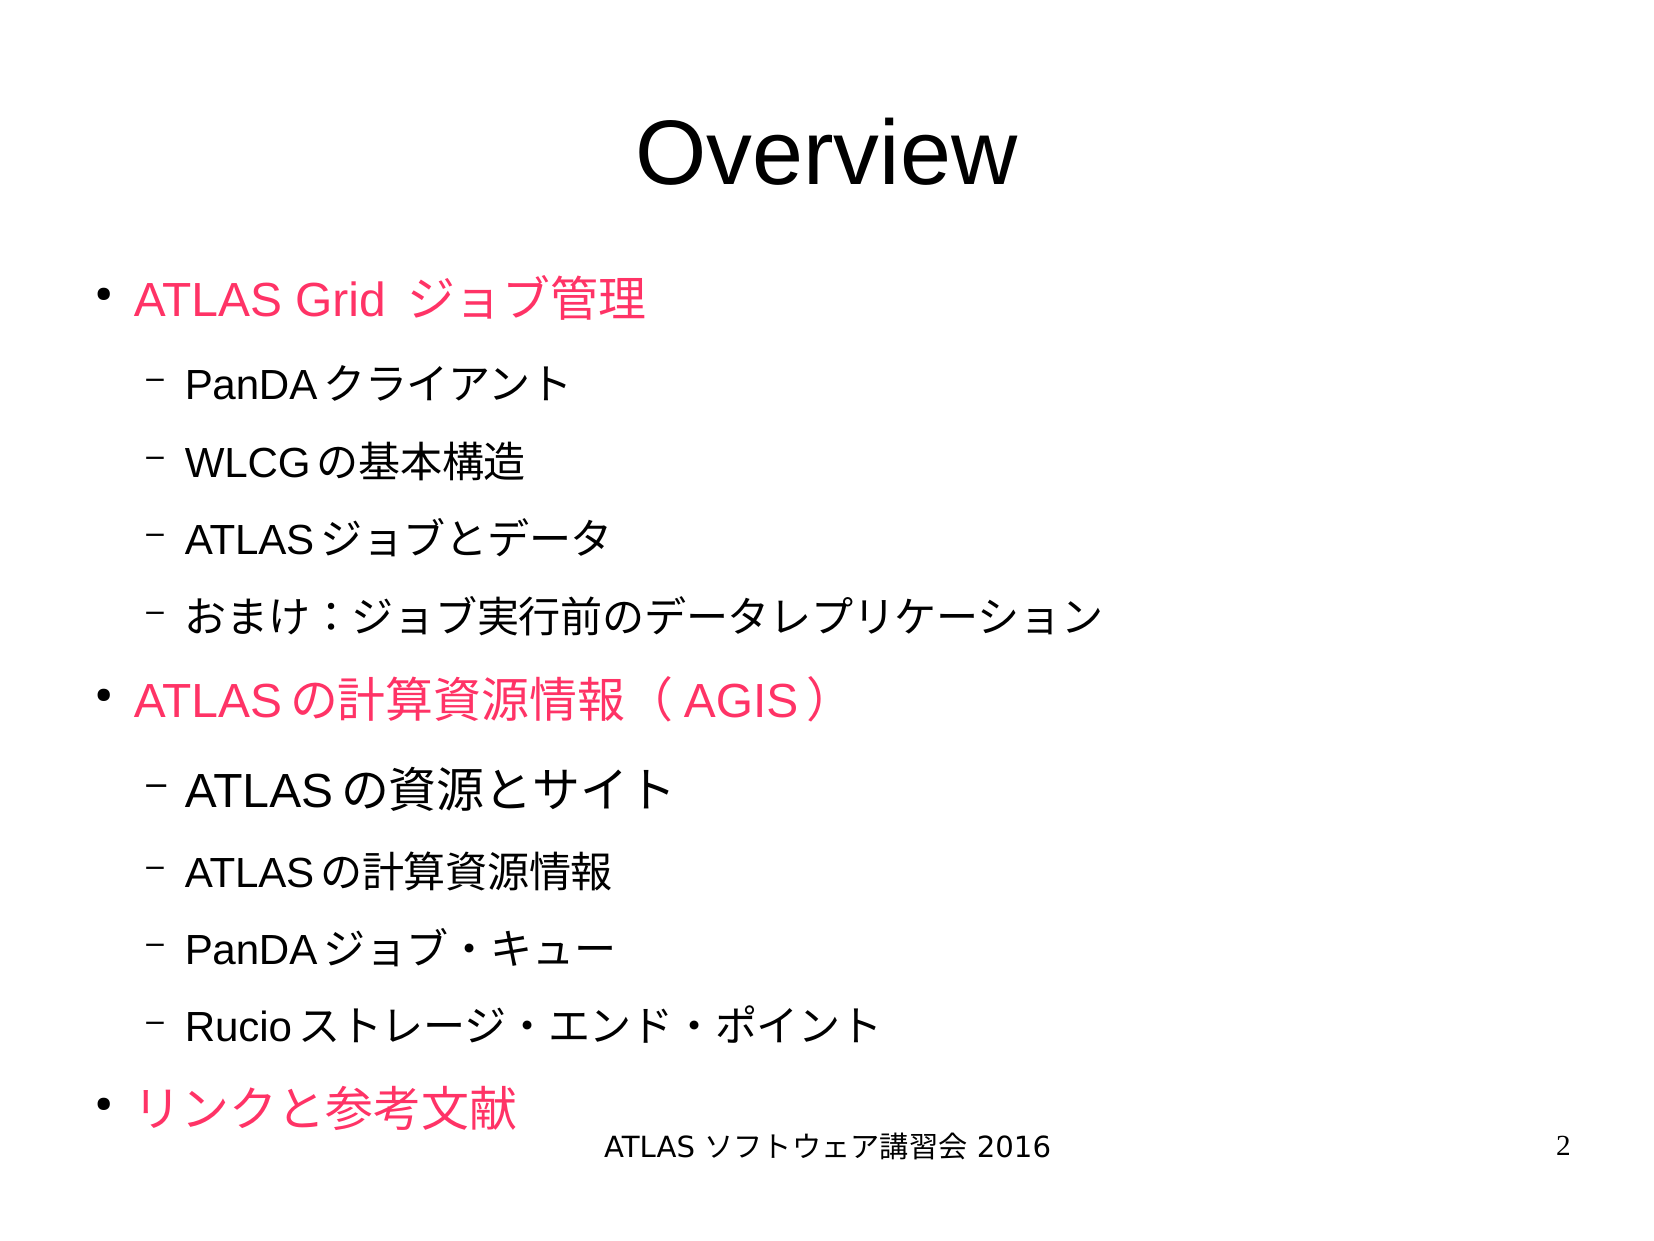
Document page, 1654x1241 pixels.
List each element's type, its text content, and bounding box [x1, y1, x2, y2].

list ATLAS Grid ジョブ管理 PanDAクライアント WLCGの基本構造 ATLASジョブとデータ おまけ：ジョブ実行前のデータレプリケーション ATLASの計算資源情報（AGIS） ATLASの資源とサイト ATLASの計算資源情報 PanDAジョブ・キュー Rucioストレージ・エンド・ポイント リンクと参考文献 [82, 260, 1571, 1141]
title Overview [82, 49, 1571, 257]
